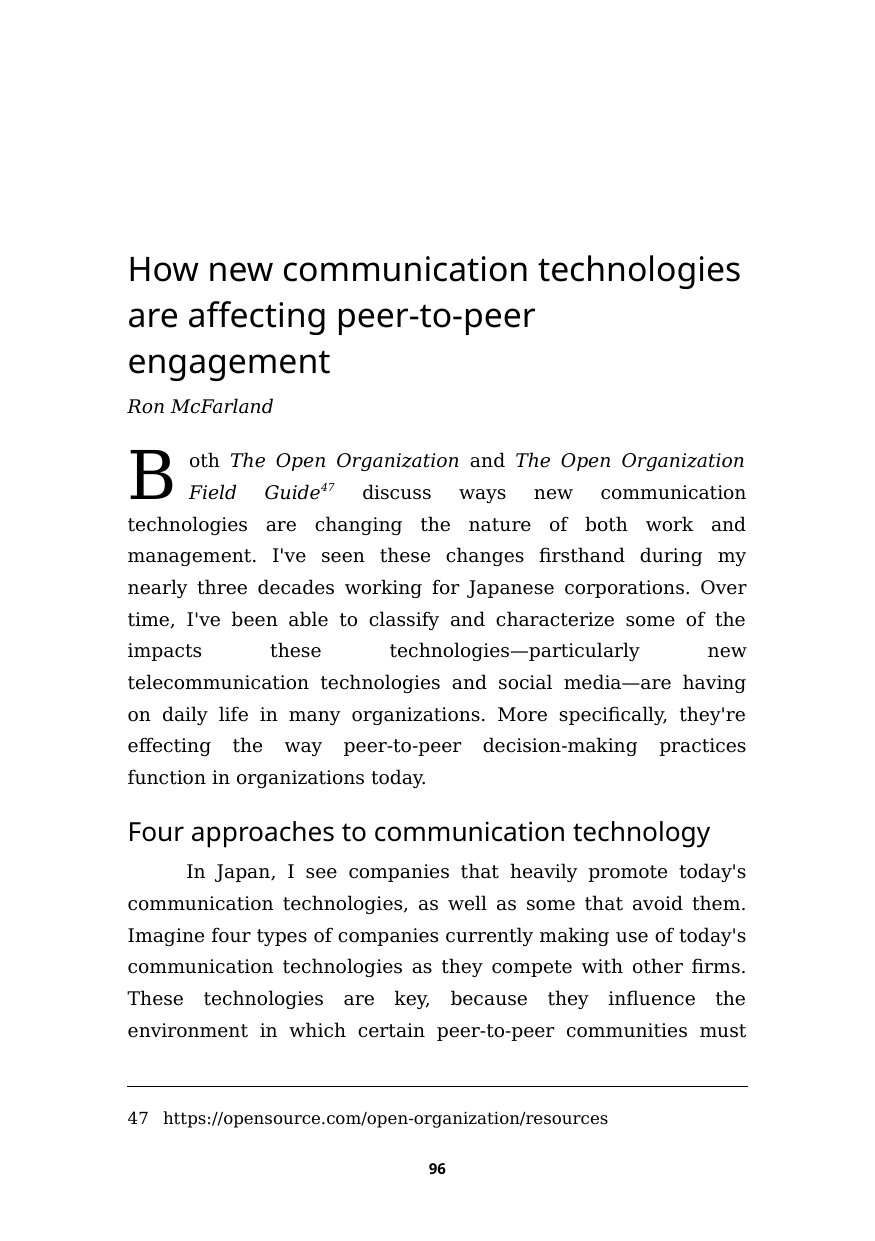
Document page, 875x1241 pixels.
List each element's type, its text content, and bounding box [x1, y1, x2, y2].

text In Japan, I see companies that heavily promote today's communication technologies, as well as some that avoid them. Imagine four types of companies currently making use of today's communication technologies as they compete with other firms. These technologies are key, because they influence the environment in which certain peer-to-peer communities must [127, 861, 747, 1042]
text Ron McFarland [127, 396, 747, 418]
subtitle Four approaches to communication technology [127, 813, 747, 849]
subtitle How new communication technologies are affecting peer-to-peer engagement [127, 246, 747, 384]
text https://opensource.com/open-organization/resources [127, 1109, 747, 1128]
text Both The Open Organization and The Open Organization Field Guide discuss ways new communication technologies are changing the nature of both work and management. I've seen these changes firsthand during my nearly three decades working for Japanese corporations. Over time, I've been able to classify and characterize some of the impacts these technologies—particularly new telecommunication technologies and social media—are having on daily life in many organizations. More specifically, they're effecting the way peer-to-peer decision-making practices function in organizations today. [127, 450, 747, 789]
